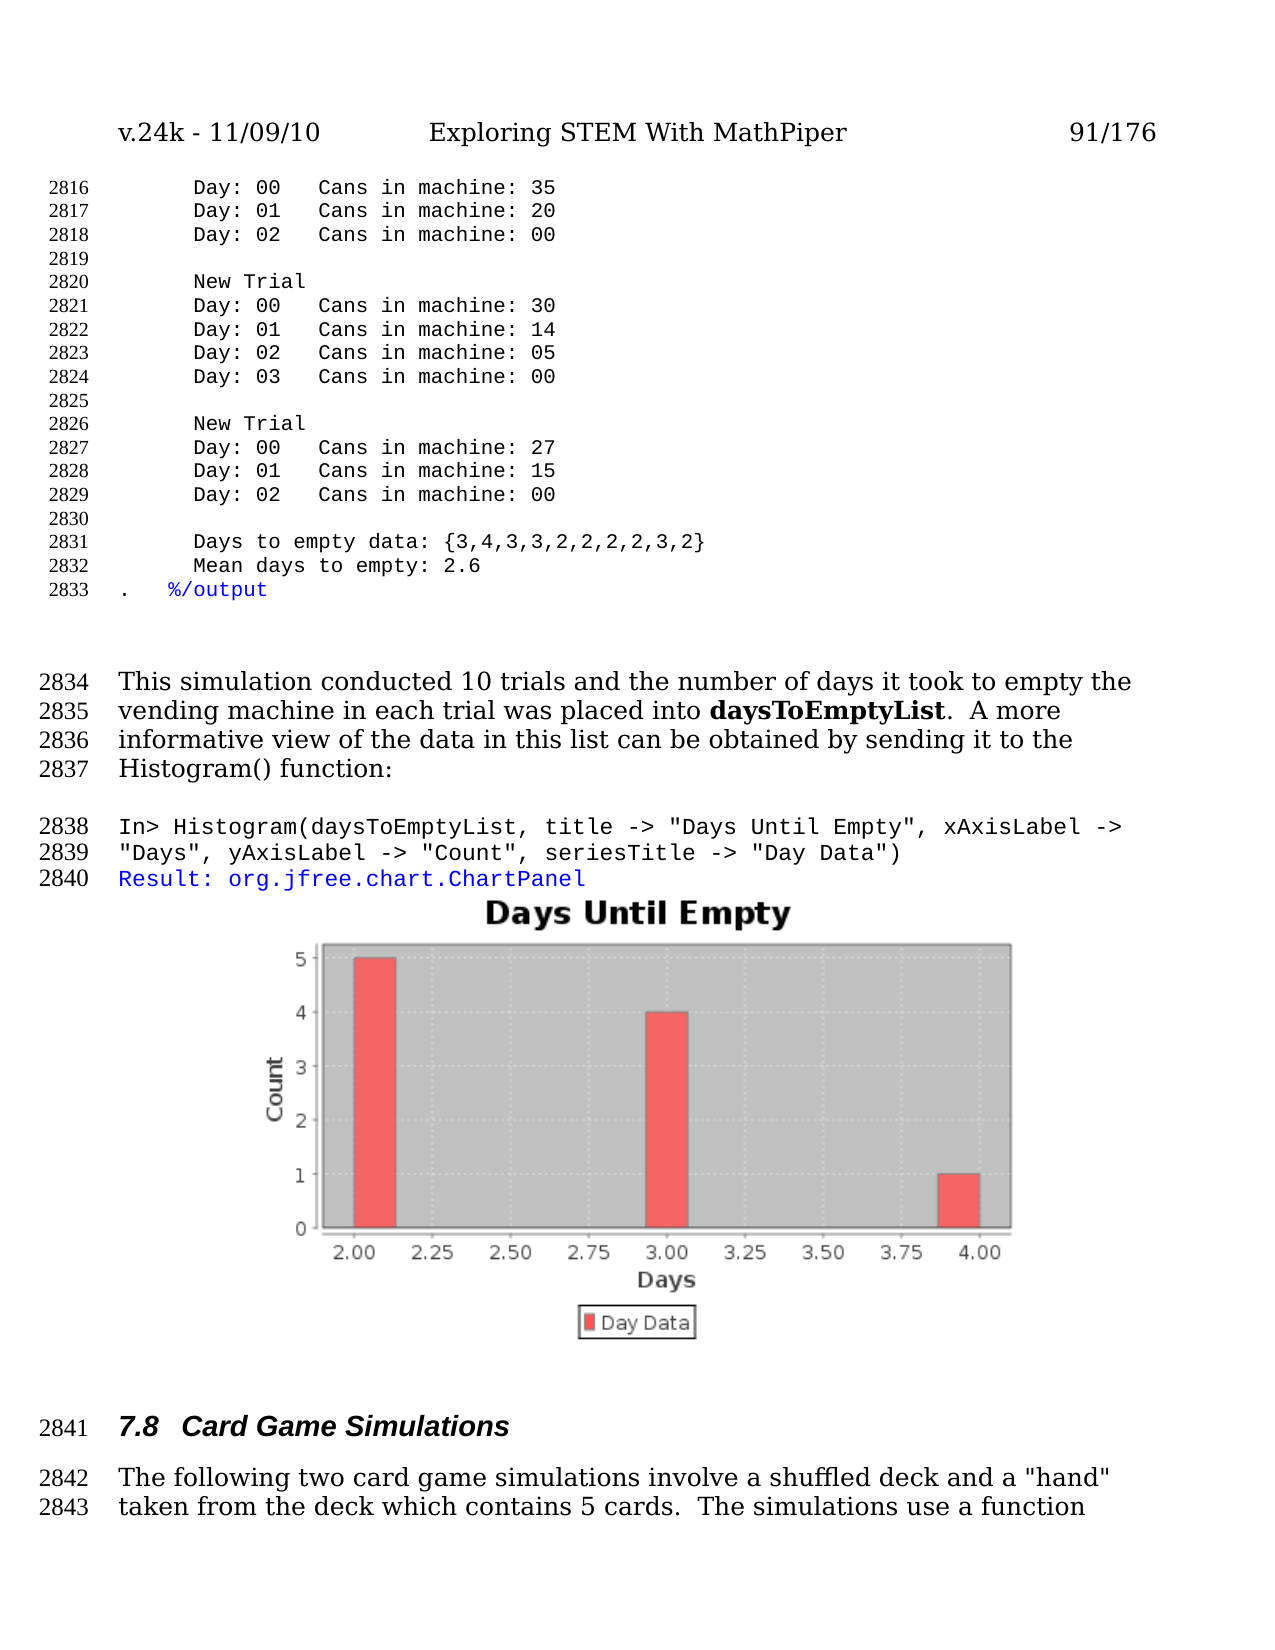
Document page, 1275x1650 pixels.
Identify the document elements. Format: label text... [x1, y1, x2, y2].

text Mean days to empty: 2.6 [118, 555, 1157, 579]
text Day: 00 Cans in machine: 30 [118, 295, 1157, 319]
text Result: org.jfree.chart.ChartPanel [118, 867, 1157, 893]
text Day: 00 Cans in machine: 27 [118, 437, 1157, 461]
text Day: 03 Cans in machine: 00 [118, 366, 1157, 389]
text Days to empty data: {3,4,3,3,2,2,2,2,3,2} [118, 531, 1157, 555]
picture [245, 893, 1030, 1341]
text . %/output [118, 579, 1157, 602]
text In> Histogram(daysToEmptyList, title -> "Days Until Empty", xAxisLabel -> "Days", yAxisLabel -> "Count", seriesTitle -> "Day Data") [118, 816, 1157, 867]
text Day: 01 Cans in machine: 14 [118, 319, 1157, 342]
text Day: 00 Cans in machine: 35 [118, 177, 1157, 200]
text New Trial [118, 413, 1157, 437]
text Day: 01 Cans in machine: 20 [118, 200, 1157, 224]
text Day: 02 Cans in machine: 00 [118, 224, 1157, 248]
text Day: 01 Cans in machine: 15 [118, 461, 1157, 484]
text Day: 02 Cans in machine: 05 [118, 342, 1157, 366]
text The following two card game simulations involve a shuffled deck and a "hand" taken from the deck which contains 5 cards. The simulations use a function [118, 1463, 1157, 1521]
text Day: 02 Cans in machine: 00 [118, 484, 1157, 508]
text New Trial [118, 271, 1157, 295]
text This simulation conducted 10 trials and the number of days it took to empty the vending machine in each trial was placed into daysToEmptyList. A more informative view of the data in this list can be obtained by sending it to the Histogram() function: [118, 667, 1157, 784]
subtitle Card Game Simulations [118, 1408, 1157, 1442]
